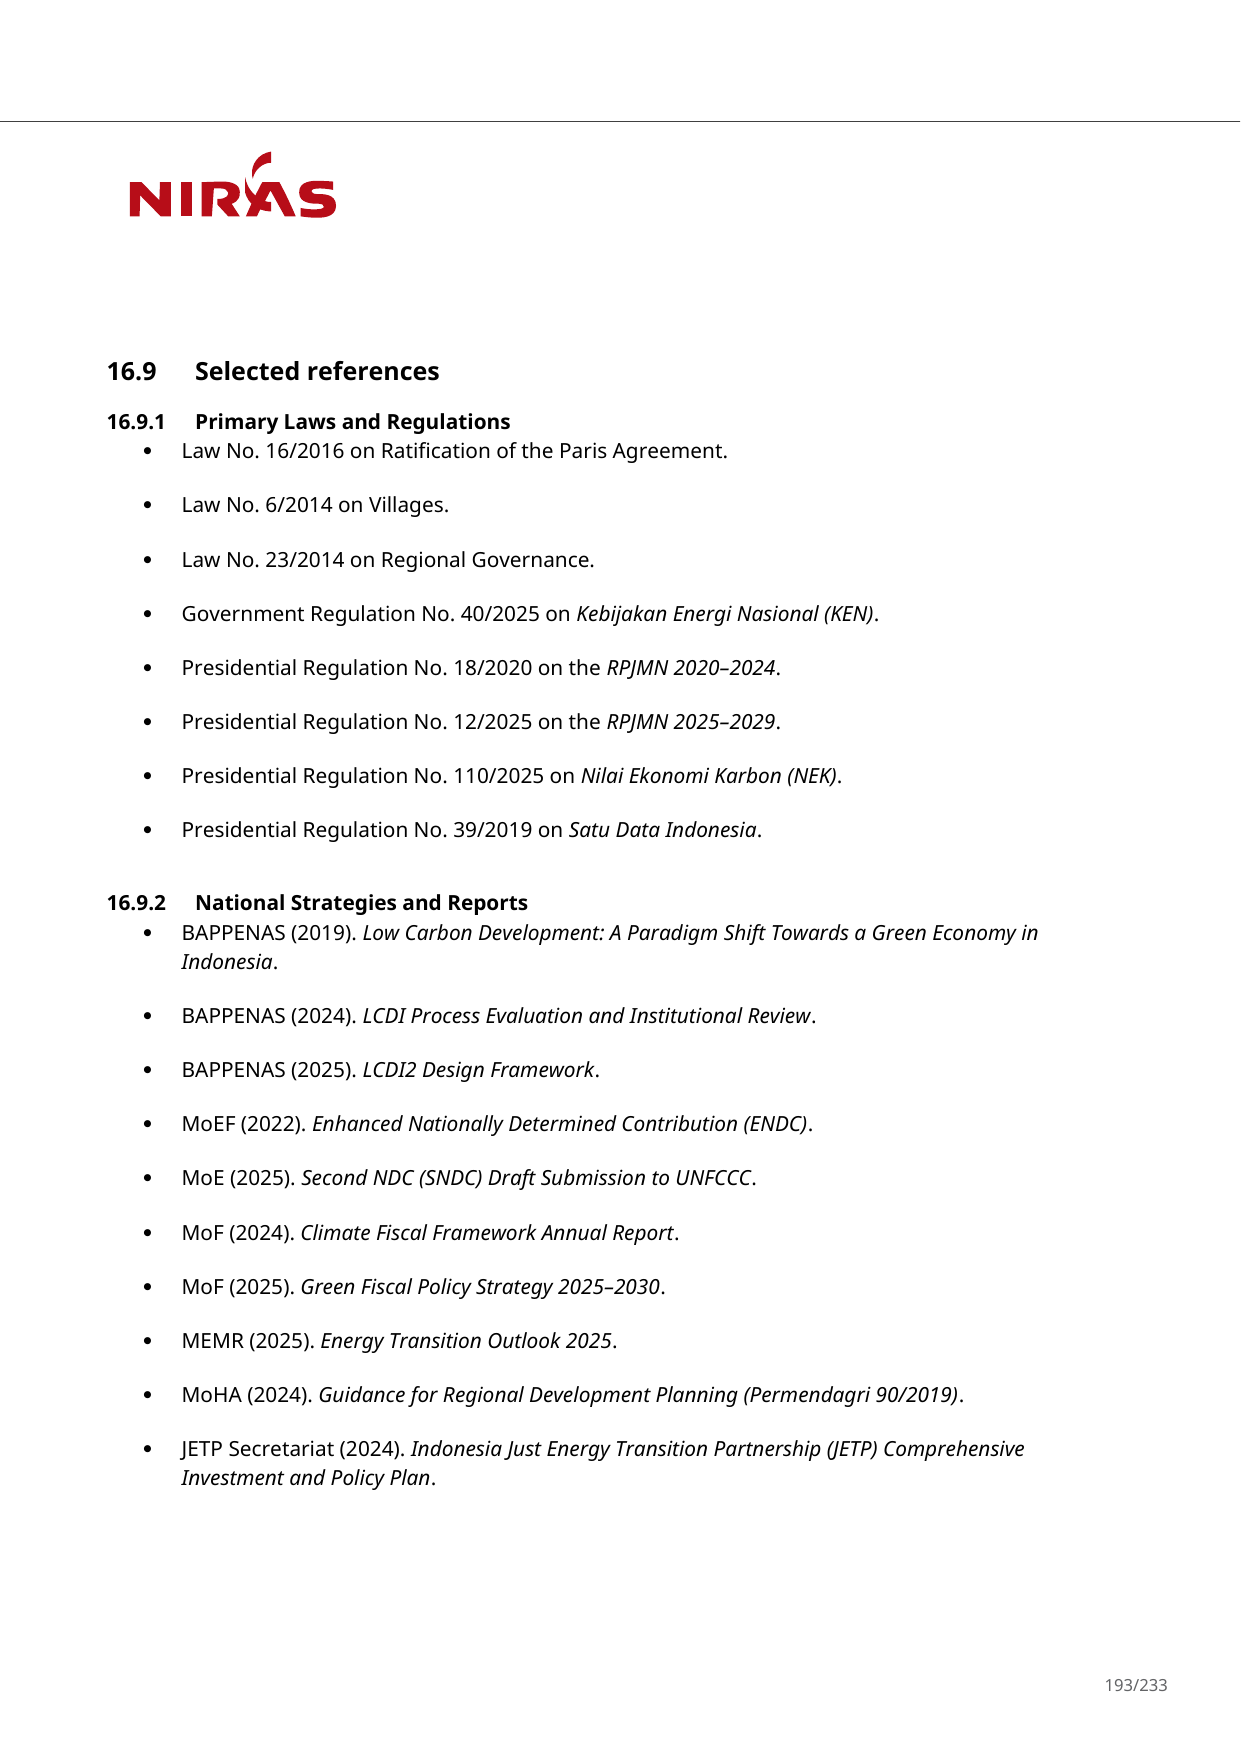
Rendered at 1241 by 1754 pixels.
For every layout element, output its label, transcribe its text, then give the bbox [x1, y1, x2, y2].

list Presidential Regulation No. 18/2020 on the RPJMN 2020–2024. [144, 652, 1134, 682]
list MEMR (2025). Energy Transition Outlook 2025. [144, 1325, 1134, 1354]
list Law No. 23/2014 on Regional Governance. [144, 544, 1134, 573]
list Presidential Regulation No. 39/2019 on Satu Data Indonesia. [144, 815, 1134, 844]
list BAPPENAS (2024). LCDI Process Evaluation and Institutional Review. [144, 1000, 1134, 1029]
list Law No. 6/2014 on Villages. [144, 490, 1134, 519]
list MoEF (2022). Enhanced Nationally Determined Contribution (ENDC). [144, 1109, 1134, 1138]
list MoE (2025). Second NDC (SNDC) Draft Submission to UNFCCC. [144, 1163, 1134, 1192]
subtitle Primary Laws and Regulations [106, 407, 1134, 436]
subtitle National Strategies and Reports [106, 888, 1134, 917]
list Government Regulation No. 40/2025 on Kebijakan Energi Nasional (KEN). [144, 598, 1134, 627]
list MoF (2025). Green Fiscal Policy Strategy 2025–2030. [144, 1271, 1134, 1300]
list JETP Secretariat (2024). Indonesia Just Energy Transition Partnership (JETP) Comprehensive Investment and Policy Plan. [144, 1434, 1134, 1492]
list Law No. 16/2016 on Ratification of the Paris Agreement. [144, 436, 1134, 465]
list Presidential Regulation No. 12/2025 on the RPJMN 2025–2029. [144, 707, 1134, 736]
list Presidential Regulation No. 110/2025 on Nilai Ekonomi Karbon (NEK). [144, 761, 1134, 790]
list BAPPENAS (2025). LCDI2 Design Framework. [144, 1054, 1134, 1084]
list MoF (2024). Climate Fiscal Framework Annual Report. [144, 1217, 1134, 1246]
list BAPPENAS (2019). Low Carbon Development: A Paradigm Shift Towards a Green Economy in Indonesia. [144, 917, 1134, 975]
subtitle Selected references [106, 354, 1134, 388]
list MoHA (2024). Guidance for Regional Development Planning (Permendagri 90/2019). [144, 1379, 1134, 1409]
